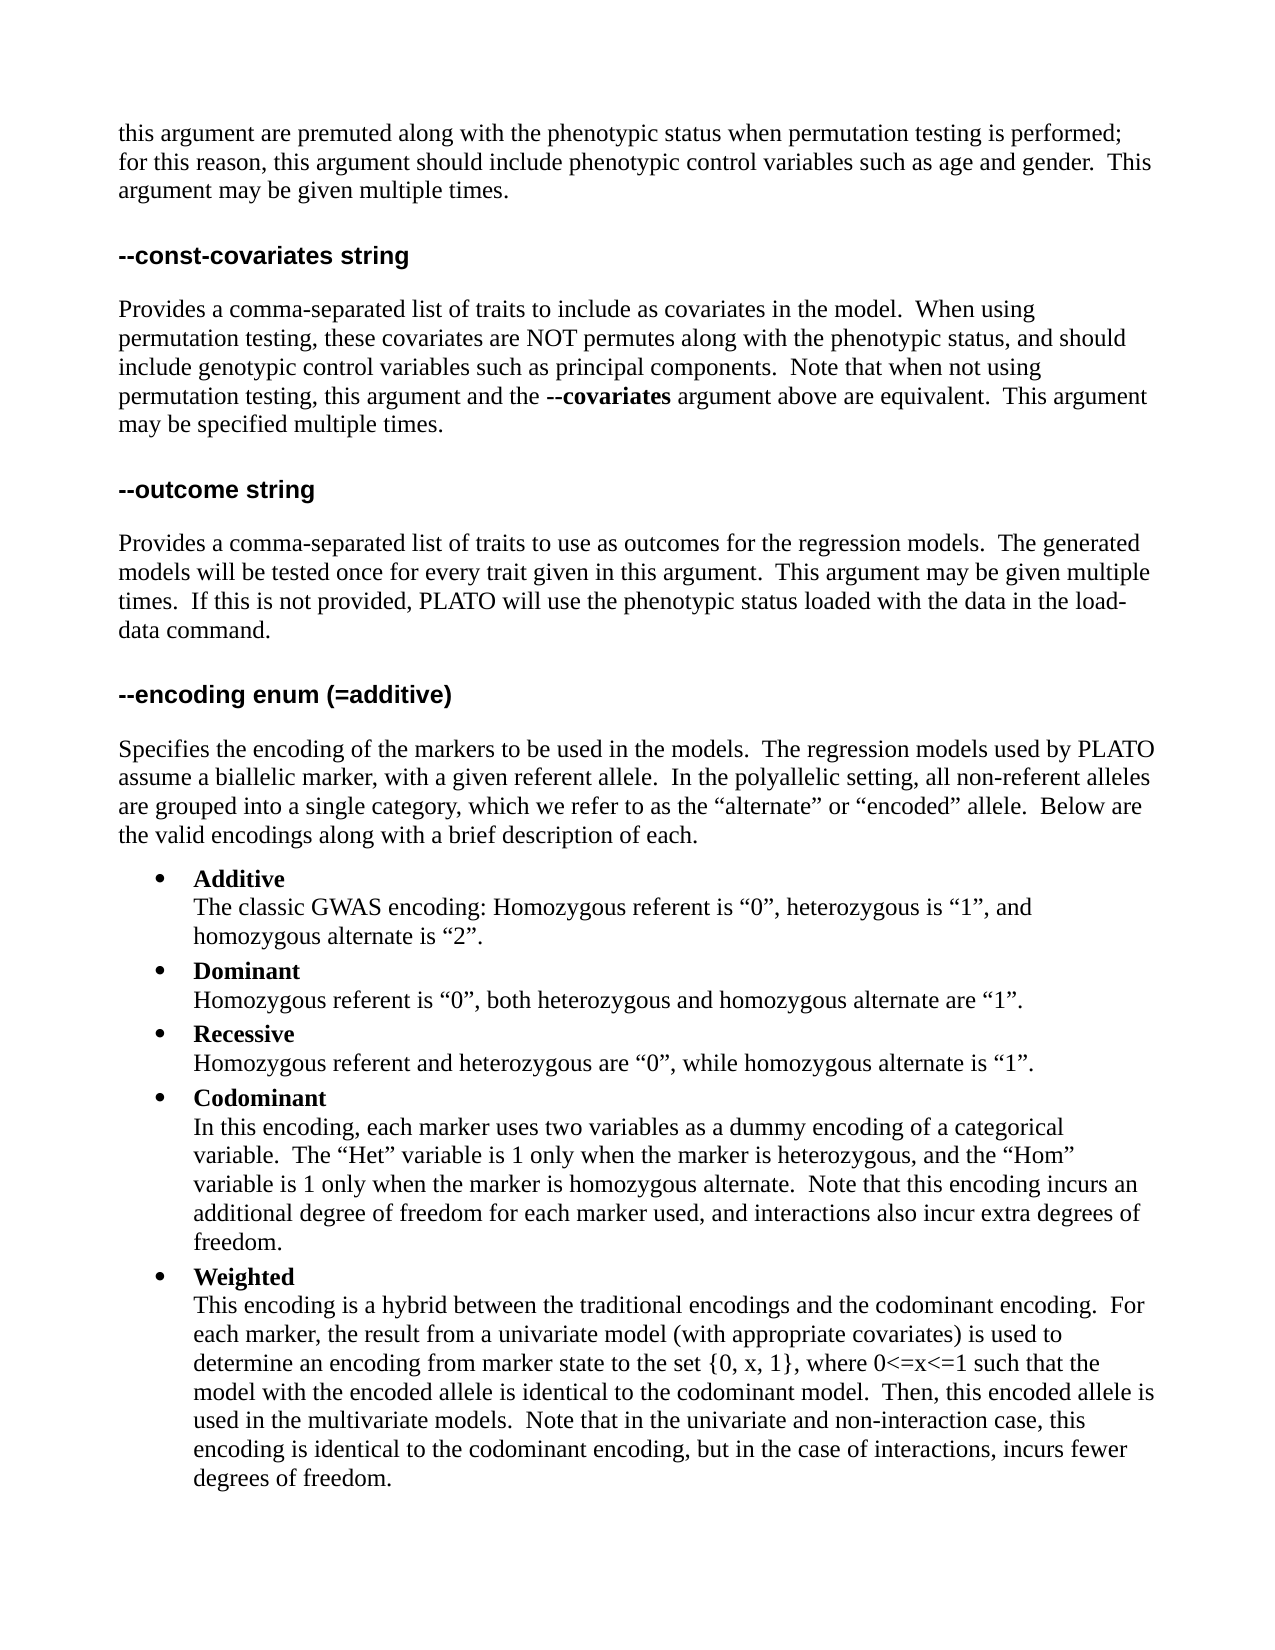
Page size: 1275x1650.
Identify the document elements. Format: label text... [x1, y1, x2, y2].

text Provides a comma-separated list of traits to include as covariates in the model. When using permutation testing, these covariates are NOT permutes along with the phenotypic status, and should include genotypic control variables such as principal components. Note that when not using permutation testing, this argument and the --covariates argument above are equivalent. This argument may be specified multiple times. [118, 294, 1157, 438]
subtitle --const-covariates string [118, 241, 1157, 270]
list Codominant In this encoding, each marker uses two variables as a dummy encoding of a categorical variable. The “Het” variable is 1 only when the marker is heterozygous, and the “Hom” variable is 1 only when the marker is homozygous alternate. Note that this encoding incurs an additional degree of freedom for each marker used, and interactions also incur extra degrees of freedom. [156, 1083, 1157, 1256]
subtitle --outcome string [118, 475, 1157, 504]
list Additive The classic GWAS encoding: Homozygous referent is “0”, heterozygous is “1”, and homozygous alternate is “2”. [156, 864, 1157, 950]
text Specifies the encoding of the markers to be used in the models. The regression models used by PLATO assume a biallelic marker, with a given referent allele. In the polyallelic setting, all non-referent alleles are grouped into a single category, which we refer to as the “alternate” or “encoded” allele. Below are the valid encodings along with a brief description of each. [118, 734, 1157, 849]
subtitle --encoding enum (=additive) [118, 681, 1157, 709]
text Provides a comma-separated list of traits to use as outcomes for the regression models. The generated models will be tested once for every trait given in this argument. This argument may be given multiple times. If this is not provided, PLATO will use the phenotypic status loaded with the data in the load-data command. [118, 528, 1157, 643]
list Recessive Homozygous referent and heterozygous are “0”, while homozygous alternate is “1”. [156, 1019, 1157, 1077]
text this argument are premuted along with the phenotypic status when permutation testing is performed; for this reason, this argument should include phenotypic control variables such as age and gender. This argument may be given multiple times. [118, 118, 1157, 204]
list Dominant Homozygous referent is “0”, both heterozygous and homozygous alternate are “1”. [156, 956, 1157, 1013]
list Weighted This encoding is a hybrid between the traditional encodings and the codominant encoding. For each marker, the result from a univariate model (with appropriate covariates) is used to determine an encoding from marker state to the set {0, x, 1}, where 0<=x<=1 such that the model with the encoded allele is identical to the codominant model. Then, this encoded allele is used in the multivariate models. Note that in the univariate and non-interaction case, this encoding is identical to the codominant encoding, but in the case of interactions, incurs fewer degrees of freedom. [156, 1262, 1157, 1492]
